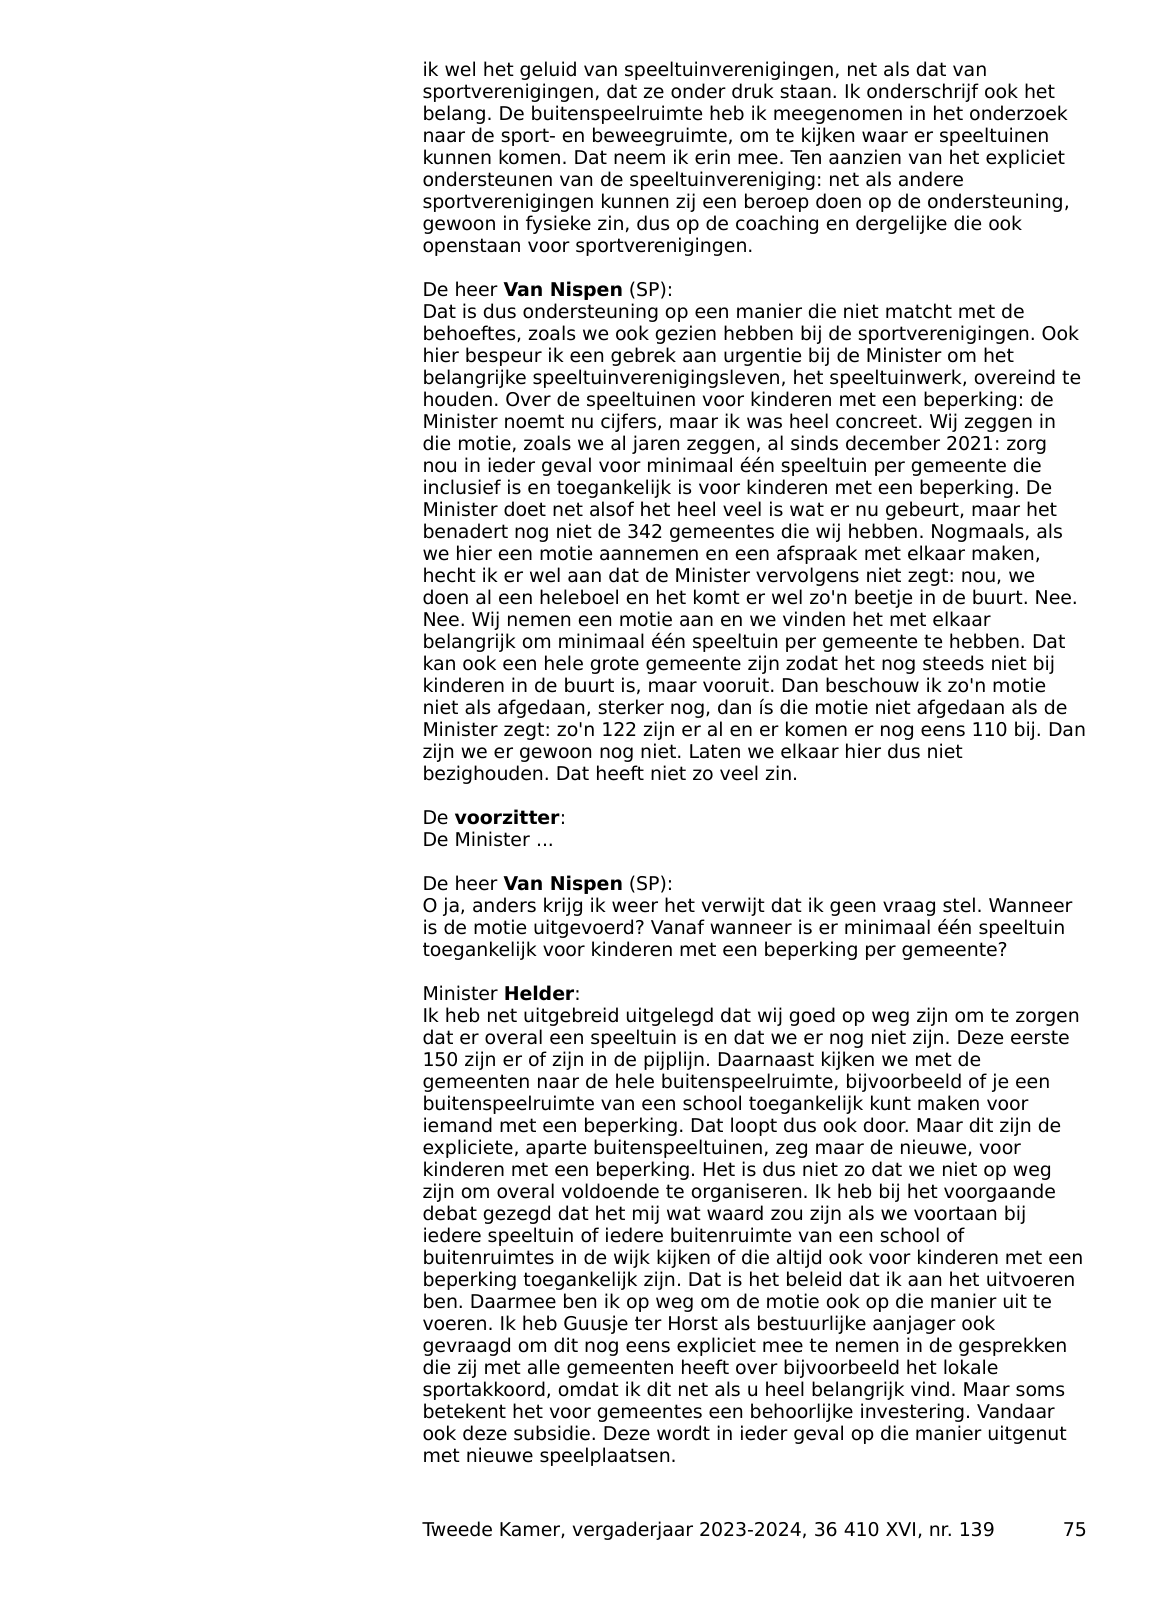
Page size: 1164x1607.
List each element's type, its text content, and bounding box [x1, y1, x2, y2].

text De heer Van Nispen (SP): [422, 873, 1087, 895]
text Dat is dus ondersteuning op een manier die niet matcht met de behoeftes, zoals we ook gezien hebben bij de sportverenigingen. Ook hier bespeur ik een gebrek aan urgentie bij de Minister om het belangrijke speeltuinverenigingsleven, het speeltuinwerk, overeind te houden. Over de speeltuinen voor kinderen met een beperking: de Minister noemt nu cijfers, maar ik was heel concreet. Wij zeggen in die motie, zoals we al jaren zeggen, al sinds december 2021: zorg nou in ieder geval voor minimaal één speeltuin per gemeente die inclusief is en toegankelijk is voor kinderen met een beperking. De Minister doet net alsof het heel veel is wat er nu gebeurt, maar het benadert nog niet de 342 gemeentes die wij hebben. Nogmaals, als we hier een motie aannemen en een afspraak met elkaar maken, hecht ik er wel aan dat de Minister vervolgens niet zegt: nou, we doen al een heleboel en het komt er wel zo'n beetje in de buurt. Nee. Nee. Wij nemen een motie aan en we vinden het met elkaar belangrijk om minimaal één speeltuin per gemeente te hebben. Dat kan ook een hele grote gemeente zijn zodat het nog steeds niet bij kinderen in de buurt is, maar vooruit. Dan beschouw ik zo'n motie niet als afgedaan, sterker nog, dan ís die motie niet afgedaan als de Minister zegt: zo'n 122 zijn er al en er komen er nog eens 110 bij. Dan zijn we er gewoon nog niet. Laten we elkaar hier dus niet bezighouden. Dat heeft niet zo veel zin. [422, 301, 1087, 784]
text O ja, anders krijg ik weer het verwijt dat ik geen vraag stel. Wanneer is de motie uitgevoerd? Vanaf wanneer is er minimaal één speeltuin toegankelijk voor kinderen met een beperking per gemeente? [422, 895, 1087, 961]
text De Minister ... [422, 829, 1087, 851]
text Minister Helder: [422, 983, 1087, 1005]
text Ik heb net uitgebreid uitgelegd dat wij goed op weg zijn om te zorgen dat er overal een speeltuin is en dat we er nog niet zijn. Deze eerste 150 zijn er of zijn in de pijplijn. Daarnaast kijken we met de gemeenten naar de hele buitenspeelruimte, bijvoorbeeld of je een buitenspeelruimte van een school toegankelijk kunt maken voor iemand met een beperking. Dat loopt dus ook door. Maar dit zijn de expliciete, aparte buitenspeeltuinen, zeg maar de nieuwe, voor kinderen met een beperking. Het is dus niet zo dat we niet op weg zijn om overal voldoende te organiseren. Ik heb bij het voorgaande debat gezegd dat het mij wat waard zou zijn als we voortaan bij iedere speeltuin of iedere buitenruimte van een school of buitenruimtes in de wijk kijken of die altijd ook voor kinderen met een beperking toegankelijk zijn. Dat is het beleid dat ik aan het uitvoeren ben. Daarmee ben ik op weg om de motie ook op die manier uit te voeren. Ik heb Guusje ter Horst als bestuurlijke aanjager ook gevraagd om dit nog eens expliciet mee te nemen in de gesprekken die zij met alle gemeenten heeft over bijvoorbeeld het lokale sportakkoord, omdat ik dit net als u heel belangrijk vind. Maar soms betekent het voor gemeentes een behoorlijke investering. Vandaar ook deze subsidie. Deze wordt in ieder geval op die manier uitgenut met nieuwe speelplaatsen. [422, 1005, 1087, 1467]
text ik wel het geluid van speeltuinverenigingen, net als dat van sportverenigingen, dat ze onder druk staan. Ik onderschrijf ook het belang. De buitenspeelruimte heb ik meegenomen in het onderzoek naar de sport- en beweegruimte, om te kijken waar er speeltuinen kunnen komen. Dat neem ik erin mee. Ten aanzien van het expliciet ondersteunen van de speeltuinvereniging: net als andere sportverenigingen kunnen zij een beroep doen op de ondersteuning, gewoon in fysieke zin, dus op de coaching en dergelijke die ook openstaan voor sportverenigingen. [422, 59, 1087, 257]
text De heer Van Nispen (SP): [422, 279, 1087, 301]
text De voorzitter: [422, 807, 1087, 829]
